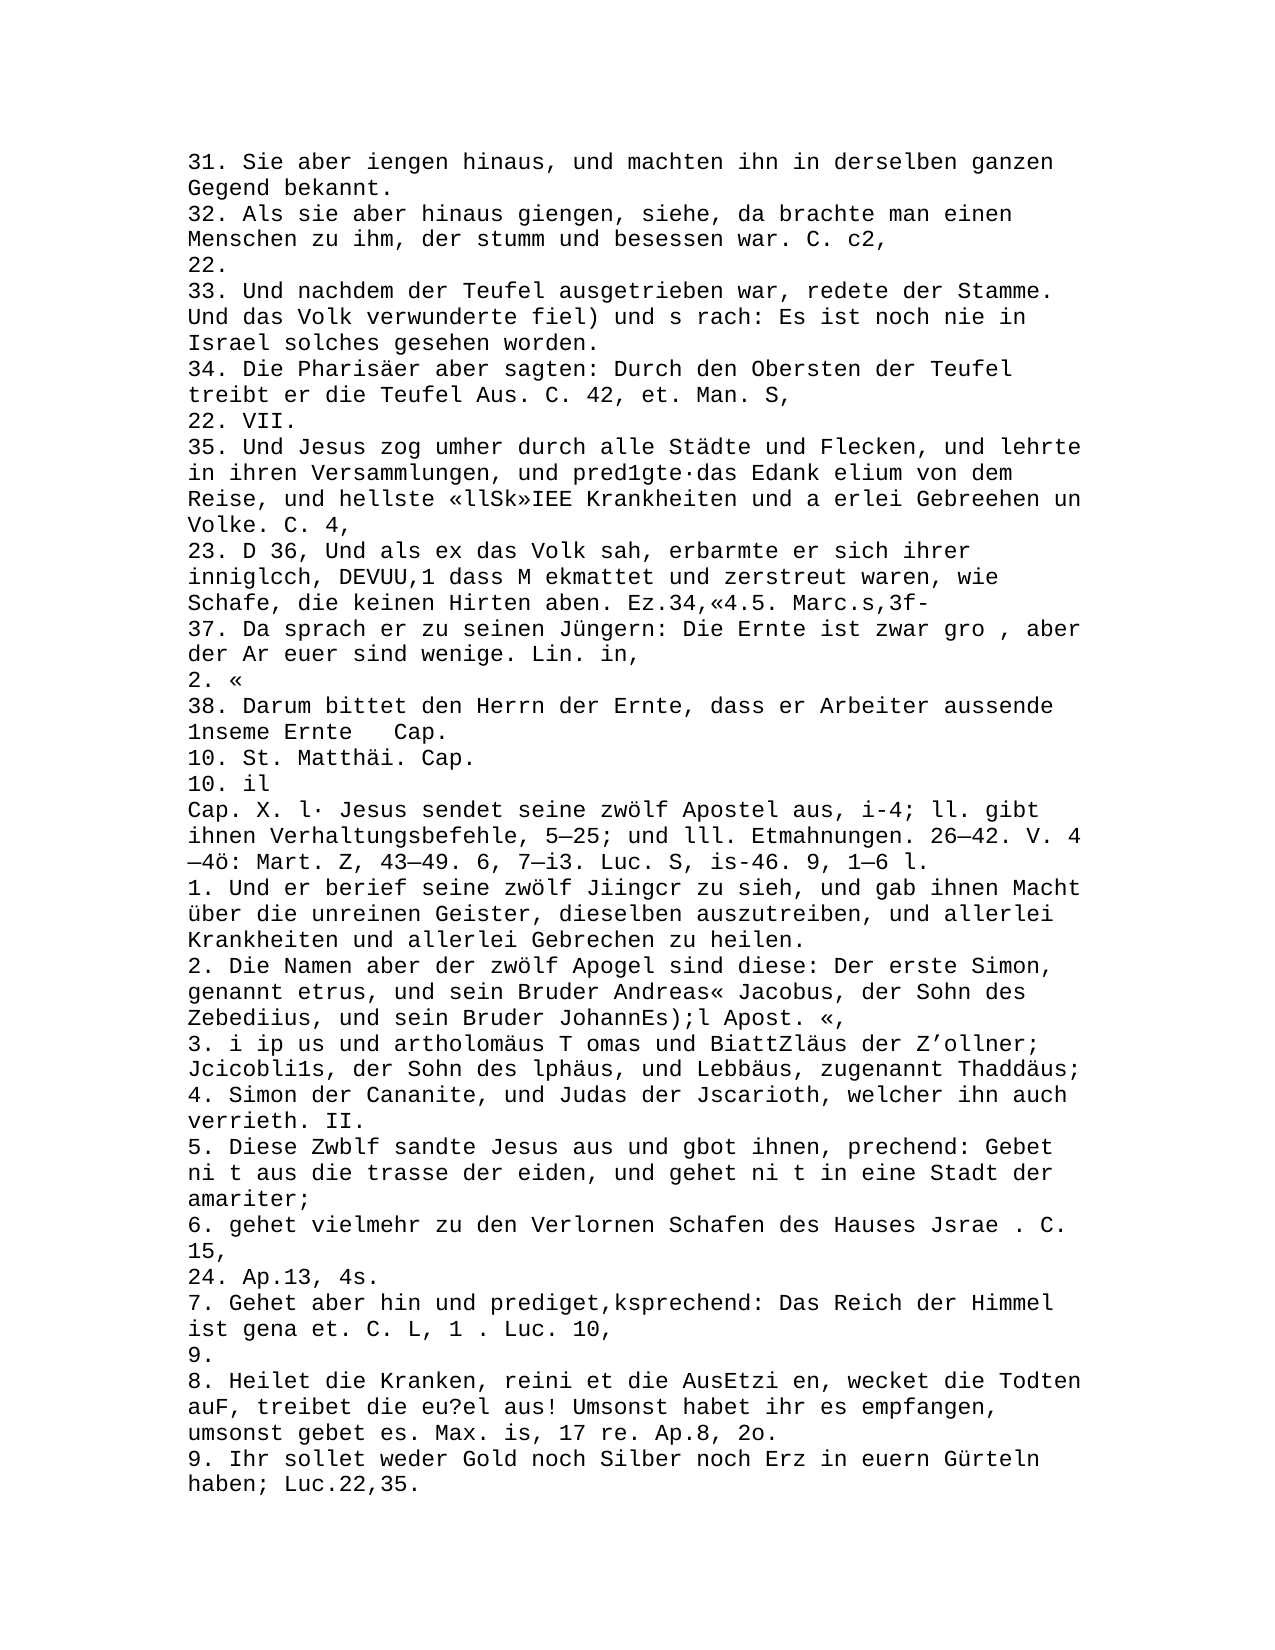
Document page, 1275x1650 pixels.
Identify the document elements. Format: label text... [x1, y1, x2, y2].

text 3. i ip us und artholomäus T omas und BiattZläus der Z’ollner; Jcicobli1s, der Sohn des lphäus, und Lebbäus, zugenannt Thaddäus; [187, 1032, 1087, 1084]
text 31. Sie aber iengen hinaus, und machten ihn in derselben ganzen Gegend bekannt. [187, 150, 1087, 202]
text 6. gehet vielmehr zu den Verlornen Schafen des Hauses Jsrae . C. 15, [187, 1213, 1087, 1265]
text 1. Und er berief seine zwölf Jiingcr zu sieh, und gab ihnen Macht über die unreinen Geister, dieselben auszutreiben, und allerlei Krankheiten und allerlei Gebrechen zu heilen. [187, 876, 1087, 954]
text 33. Und nachdem der Teufel ausgetrieben war, redete der Stamme. Und das Volk verwunderte fiel) und s rach: Es ist noch nie in Israel solches gesehen worden. [187, 280, 1087, 357]
text 9. Ihr sollet weder Gold noch Silber noch Erz in euern Gürteln haben; Luc.22,35. [187, 1447, 1087, 1499]
text 7. Gehet aber hin und prediget,ksprechend: Das Reich der Himmel ist gena et. C. L, 1 . Luc. 10, [187, 1291, 1087, 1343]
text 4. Simon der Cananite, und Judas der Jscarioth, welcher ihn auch verrieth. II. [187, 1084, 1087, 1136]
text 37. Da sprach er zu seinen Jüngern: Die Ernte ist zwar gro , aber der Ar euer sind wenige. Lin. in, [187, 617, 1087, 669]
text 8. Heilet die Kranken, reini et die AusEtzi en, wecket die Todten auF, treibet die eu?el aus! Umsonst habet ihr es empfangen, umsonst gebet es. Max. is, 17 re. Ap.8, 2o. [187, 1369, 1087, 1447]
text 2. « [187, 669, 1087, 695]
text 10. il [187, 772, 1087, 798]
text 34. Die Pharisäer aber sagten: Durch den Obersten der Teufel treibt er die Teufel Aus. C. 42, et. Man. S, [187, 357, 1087, 409]
text 10. St. Matthäi. Cap. [187, 747, 1087, 772]
text 24. Ap.13, 4s. [187, 1265, 1087, 1291]
text 35. Und Jesus zog umher durch alle Städte und Flecken, und lehrte in ihren Versammlungen, und pred1gte·das Edank elium von dem Reise, und hellste «llSk»IEE Krankheiten und a erlei Gebreehen un Volke. C. 4, [187, 435, 1087, 539]
text 5. Diese Zwblf sandte Jesus aus und gbot ihnen, prechend: Gebet ni t aus die trasse der eiden, und gehet ni t in eine Stadt der amariter; [187, 1136, 1087, 1213]
text 22. [187, 254, 1087, 280]
text Cap. X. l· Jesus sendet seine zwölf Apostel aus, i-4; ll. gibt ihnen Verhaltungsbefehle, 5—25; und lll. Etmahnungen. 26—42. V. 4—4ö: Mart. Z, 43—49. 6, 7—i3. Luc. S, is-46. 9, 1—6 l. [187, 798, 1087, 876]
text 32. Als sie aber hinaus giengen, siehe, da brachte man einen Menschen zu ihm, der stumm und besessen war. C. c2, [187, 202, 1087, 254]
text 38. Darum bittet den Herrn der Ernte, dass er Arbeiter aussende 1nseme Ernte Cap. [187, 695, 1087, 747]
text 22. VII. [187, 409, 1087, 435]
text 2. Die Namen aber der zwölf Apogel sind diese: Der erste Simon, genannt etrus, und sein Bruder Andreas« Jacobus, der Sohn des Zebediius, und sein Bruder JohannEs);l Apost. «, [187, 954, 1087, 1032]
text 9. [187, 1343, 1087, 1369]
text 23. D 36, Und als ex das Volk sah, erbarmte er sich ihrer inniglcch, DEVUU,1 dass M ekmattet und zerstreut waren, wie Schafe, die keinen Hirten aben. Ez.34,«4.5. Marc.s,3f- [187, 539, 1087, 617]
